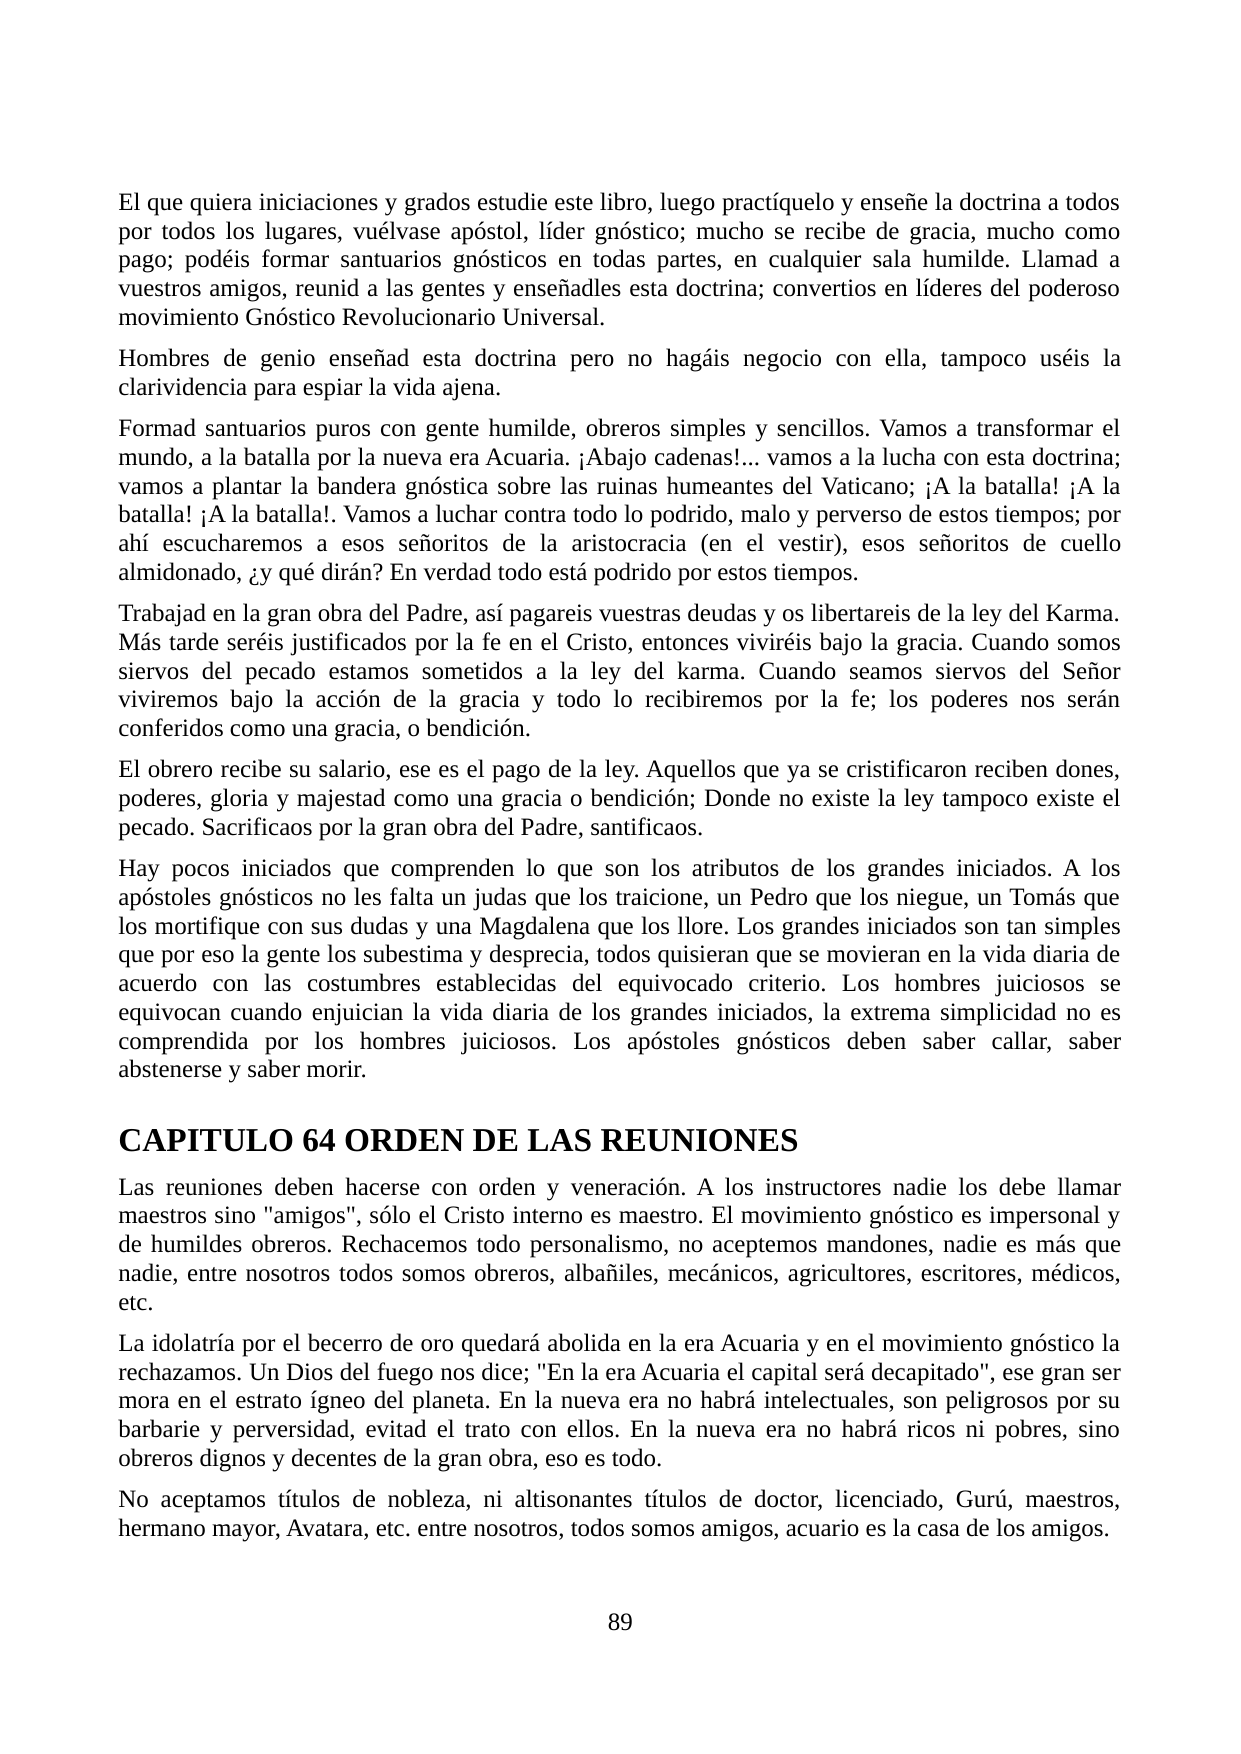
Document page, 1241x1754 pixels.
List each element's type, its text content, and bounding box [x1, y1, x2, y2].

text Hay pocos iniciados que comprenden lo que son los atributos de los grandes iniciados. A los apóstoles gnósticos no les falta un judas que los traicione, un Pedro que los niegue, un Tomás que los mortifique con sus dudas y una Magdalena que los llore. Los grandes iniciados son tan simples que por eso la gente los subestima y desprecia, todos quisieran que se movieran en la vida diaria de acuerdo con las costumbres establecidas del equivocado criterio. Los hombres juiciosos se equivocan cuando enjuician la vida diaria de los grandes iniciados, la extrema simplicidad no es comprendida por los hombres juiciosos. Los apóstoles gnósticos deben saber callar, saber abstenerse y saber morir. [118, 853, 1122, 1083]
text Hombres de genio enseñad esta doctrina pero no hagáis negocio con ella, tampoco uséis la clarividencia para espiar la vida ajena. [118, 343, 1122, 401]
text Las reuniones deben hacerse con orden y veneración. A los instructores nadie los debe llamar maestros sino "amigos", sólo el Cristo interno es maestro. El movimiento gnóstico es impersonal y de humildes obreros. Rechacemos todo personalismo, no aceptemos mandones, nadie es más que nadie, entre nosotros todos somos obreros, albañiles, mecánicos, agricultores, escritores, médicos, etc. [118, 1172, 1122, 1315]
text El que quiera iniciaciones y grados estudie este libro, luego practíquelo y enseñe la doctrina a todos por todos los lugares, vuélvase apóstol, líder gnóstico; mucho se recibe de gracia, mucho como pago; podéis formar santuarios gnósticos en todas partes, en cualquier sala humilde. Llamad a vuestros amigos, reunid a las gentes y enseñadles esta doctrina; convertios en líderes del poderoso movimiento Gnóstico Revolucionario Universal. [118, 187, 1122, 331]
subtitle CAPITULO 64 ORDEN DE LAS REUNIONES [118, 1121, 1122, 1159]
text No aceptamos títulos de nobleza, ni altisonantes títulos de doctor, licenciado, Gurú, maestros, hermano mayor, Avatara, etc. entre nosotros, todos somos amigos, acuario es la casa de los amigos. [118, 1484, 1122, 1542]
text La idolatría por el becerro de oro quedará abolida en la era Acuaria y en el movimiento gnóstico la rechazamos. Un Dios del fuego nos dice; "En la era Acuaria el capital será decapitado", ese gran ser mora en el estrato ígneo del planeta. En la nueva era no habrá intelectuales, son peligrosos por su barbarie y perversidad, evitad el trato con ellos. En la nueva era no habrá ricos ni pobres, sino obreros dignos y decentes de la gran obra, eso es todo. [118, 1328, 1122, 1472]
text El obrero recibe su salario, ese es el pago de la ley. Aquellos que ya se cristificaron reciben dones, poderes, gloria y majestad como una gracia o bendición; Donde no existe la ley tampoco existe el pecado. Sacrificaos por la gran obra del Padre, santificaos. [118, 754, 1122, 841]
text Formad santuarios puros con gente humilde, obreros simples y sencillos. Vamos a transformar el mundo, a la batalla por la nueva era Acuaria. ¡Abajo cadenas!... vamos a la lucha con esta doctrina; vamos a plantar la bandera gnóstica sobre las ruinas humeantes del Vaticano; ¡A la batalla! ¡A la batalla! ¡A la batalla!. Vamos a luchar contra todo lo podrido, malo y perverso de estos tiempos; por ahí escucharemos a esos señoritos de la aristocracia (en el vestir), esos señoritos de cuello almidonado, ¿y qué dirán? En verdad todo está podrido por estos tiempos. [118, 413, 1122, 586]
text Trabajad en la gran obra del Padre, así pagareis vuestras deudas y os libertareis de la ley del Karma. Más tarde seréis justificados por la fe en el Cristo, entonces viviréis bajo la gracia. Cuando somos siervos del pecado estamos sometidos a la ley del karma. Cuando seamos siervos del Señor viviremos bajo la acción de la gracia y todo lo recibiremos por la fe; los poderes nos serán conferidos como una gracia, o bendición. [118, 598, 1122, 742]
